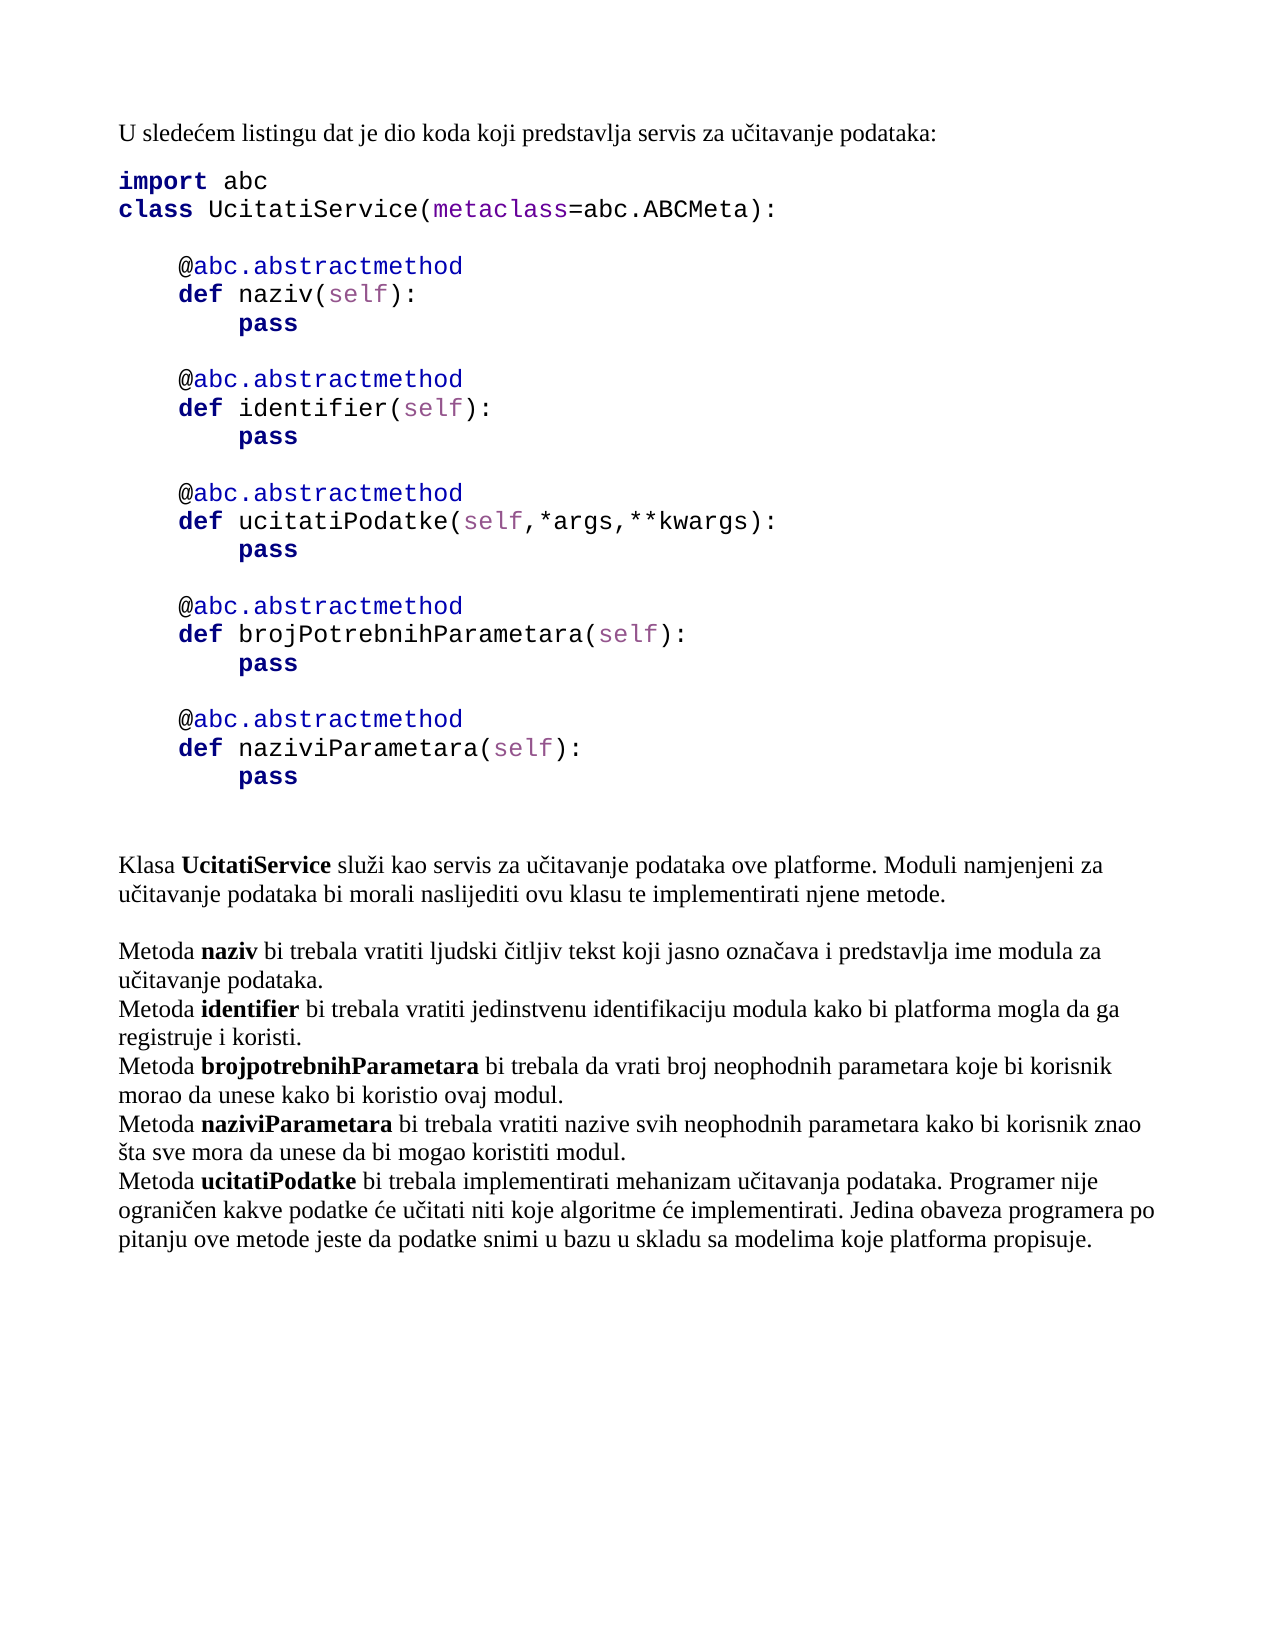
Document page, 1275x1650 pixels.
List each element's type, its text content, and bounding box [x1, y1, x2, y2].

text @abc.abstractmethod [118, 707, 1157, 735]
text Metoda naziv bi trebala vratiti ljudski čitljiv tekst koji jasno označava i predstavlja ime modula za učitavanje podataka. [118, 936, 1157, 994]
text def naziviParametara(self): [118, 735, 1157, 763]
text pass [118, 423, 1157, 452]
text @abc.abstractmethod [118, 593, 1157, 622]
text pass [118, 537, 1157, 565]
text @abc.abstractmethod [118, 480, 1157, 508]
text pass [118, 650, 1157, 678]
text Metoda identifier bi trebala vratiti jedinstvenu identifikaciju modula kako bi platforma mogla da ga registruje i koristi. [118, 994, 1157, 1051]
text Metoda ucitatiPodatke bi trebala implementirati mehanizam učitavanja podataka. Programer nije ograničen kakve podatke će učitati niti koje algoritme će implementirati. Jedina obaveza programera po pitanju ove metode jeste da podatke snimi u bazu u skladu sa modelima koje platforma propisuje. [118, 1166, 1157, 1252]
text def naziv(self): [118, 282, 1157, 310]
text @abc.abstractmethod [118, 253, 1157, 282]
text class UcitatiService(metaclass=abc.ABCMeta): [118, 197, 1157, 225]
text @abc.abstractmethod [118, 367, 1157, 395]
text def brojPotrebnihParametara(self): [118, 622, 1157, 650]
text def identifier(self): [118, 395, 1157, 423]
text pass [118, 763, 1157, 792]
text Klasa UcitatiService služi kao servis za učitavanje podataka ove platforme. Moduli namjenjeni za učitavanje podataka bi morali naslijediti ovu klasu te implementirati njene metode. [118, 850, 1157, 907]
text Metoda naziviParametara bi trebala vratiti nazive svih neophodnih parametara kako bi korisnik znao šta sve mora da unese da bi mogao koristiti modul. [118, 1109, 1157, 1166]
text pass [118, 310, 1157, 338]
text Metoda brojpotrebnihParametara bi trebala da vrati broj neophodnih parametara koje bi korisnik morao da unese kako bi koristio ovaj modul. [118, 1051, 1157, 1109]
text import abc [118, 168, 1157, 197]
text U sledećem listingu dat je dio koda koji predstavlja servis za učitavanje podataka: [118, 118, 1157, 147]
text def ucitatiPodatke(self,*args,**kwargs): [118, 508, 1157, 537]
